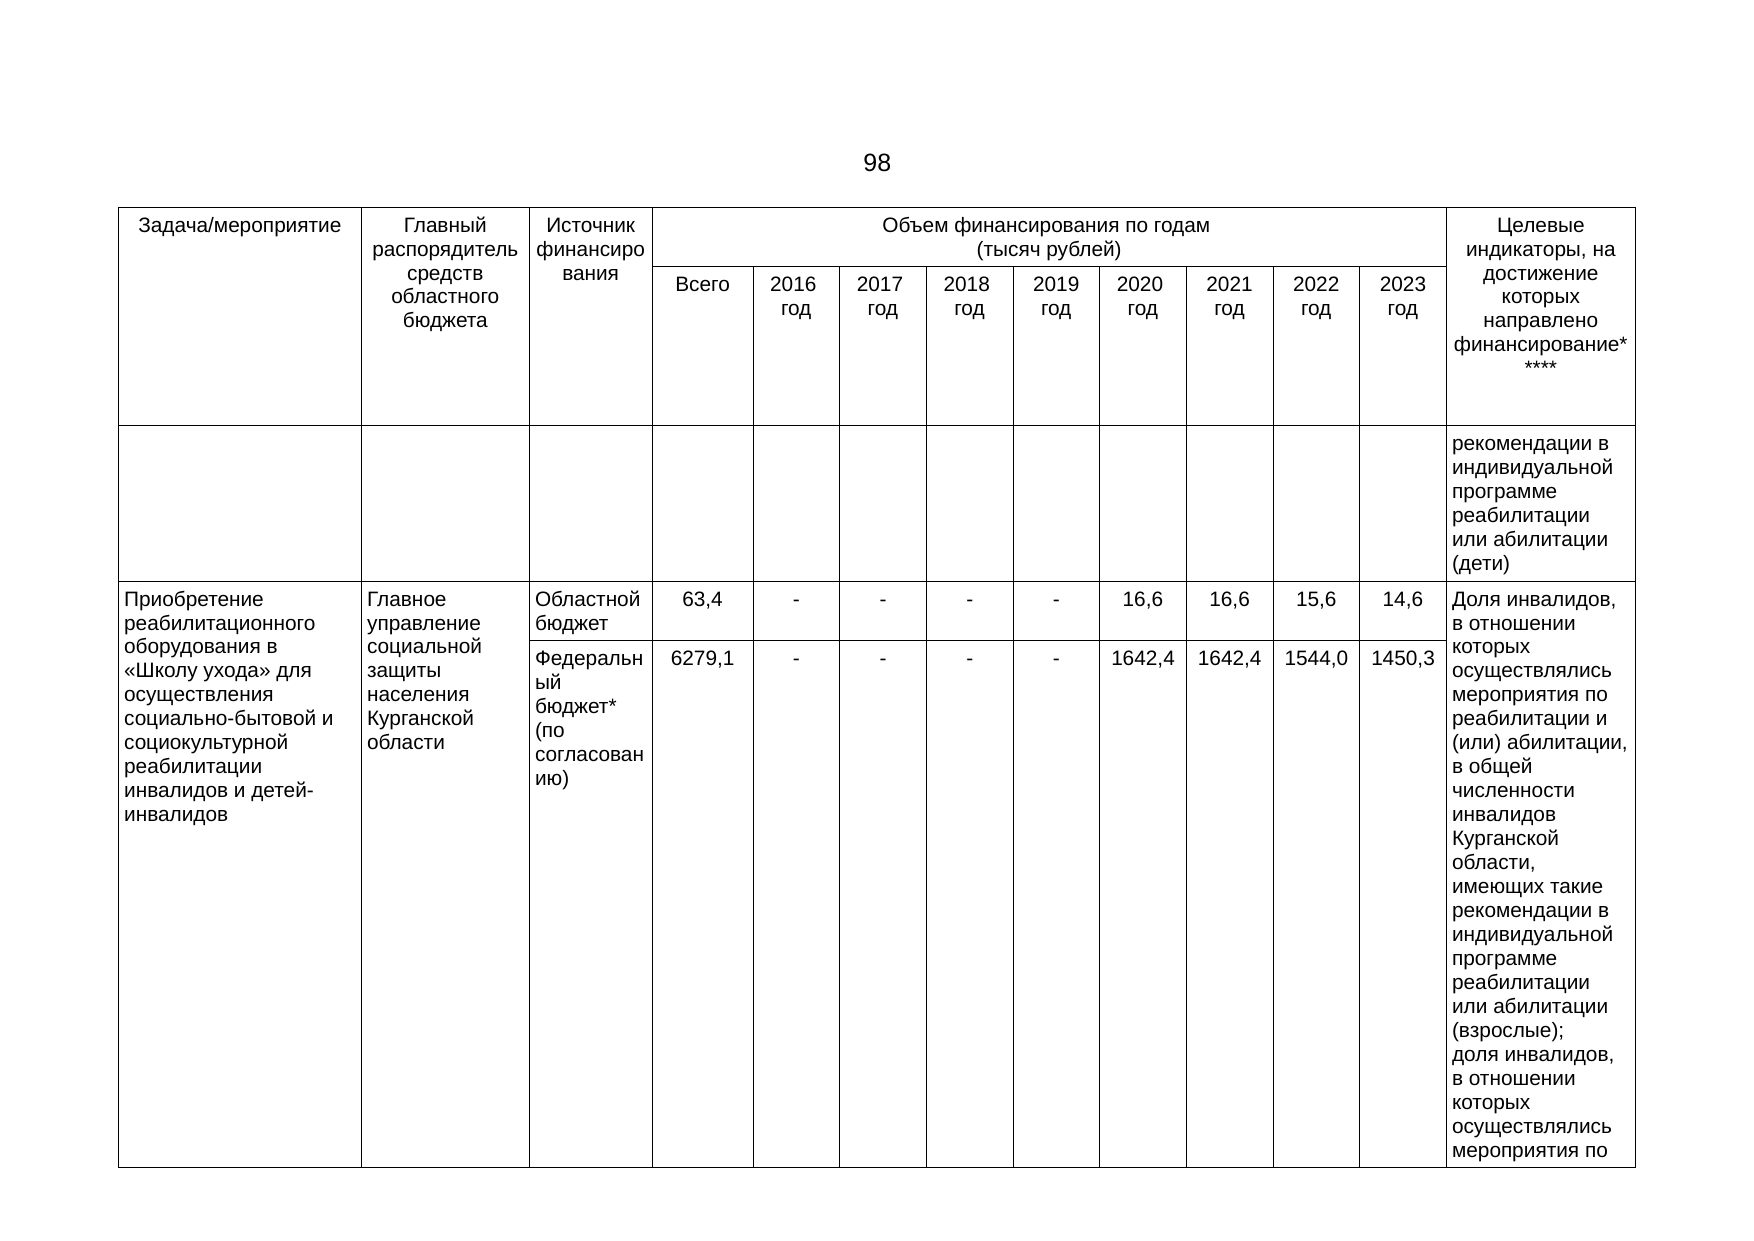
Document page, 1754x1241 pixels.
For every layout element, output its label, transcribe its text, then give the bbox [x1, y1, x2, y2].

table_cell 16,6 [1100, 582, 1186, 640]
table_cell - [754, 641, 839, 1167]
table_cell 1642,4 [1187, 641, 1273, 1167]
table_cell - [1014, 582, 1099, 640]
table_cell Доля инвалидов, в отношении которых осуществлялись мероприятия по реабилитации и (или) абилитации, в общей численности инвалидов Курганской области, имеющих такие рекомендации в индивидуальной программе реабилитации или абилитации (взрослые); доля инвалидов, в отношении которых осуществлялись мероприятия по [1447, 582, 1635, 1167]
table_cell - [840, 641, 926, 1167]
table_cell 15,6 [1274, 582, 1359, 640]
table_cell Приобретение реабилитационного оборудования в «Школу ухода» для осуществления социально-бытовой и социокультурной реабилитации инвалидов и детей-инвалидов [119, 582, 361, 1167]
table_cell 2023 год [1360, 267, 1446, 425]
table_cell - [1014, 641, 1099, 1167]
table_cell [1360, 426, 1446, 581]
table_header Главный распорядитель средств областного бюджета [362, 208, 529, 425]
table_cell Главное управление социальной защиты населения Курганской области [362, 582, 529, 1167]
table_cell 6279,1 [653, 641, 753, 1167]
table_header Целевые индикаторы, на достижение которых направлено финансирование***** [1447, 208, 1635, 425]
table_cell [362, 426, 529, 581]
table_cell - [927, 426, 1013, 581]
table_header Задача/мероприятие [119, 208, 361, 425]
table_cell [1187, 426, 1273, 581]
table_cell Всего [653, 267, 753, 425]
table_cell 16,6 [1187, 582, 1273, 640]
table_cell - [927, 641, 1013, 1167]
table_cell 14,6 [1360, 582, 1446, 640]
table_cell 2017 год [840, 267, 926, 425]
table_cell - [840, 426, 926, 581]
table_cell рекомендации в индивидуальной программе реабилитации или абилитации (дети) [1447, 426, 1635, 581]
table_cell - [754, 582, 839, 640]
table_cell - [927, 582, 1013, 640]
table_cell 2016 год [754, 267, 839, 425]
table_cell - [1014, 426, 1099, 581]
table_cell 2021 год [1187, 267, 1273, 425]
table_cell - [840, 582, 926, 640]
table_cell [653, 426, 753, 581]
table_cell 1642,4 [1100, 641, 1186, 1167]
table_cell Федеральный бюджет* (по согласованию) [530, 641, 652, 1167]
table_header Объем финансирования по годам (тысяч рублей) [653, 208, 1446, 266]
table_cell [530, 426, 652, 581]
table_cell [1100, 426, 1186, 581]
table_cell Областной бюджет [530, 582, 652, 640]
table_cell 1450,3 [1360, 641, 1446, 1167]
table_cell 2018 год [927, 267, 1013, 425]
table_cell 2020 год [1100, 267, 1186, 425]
table_cell 2022 год [1274, 267, 1359, 425]
table_cell 2019 год [1014, 267, 1099, 425]
table_cell 1544,0 [1274, 641, 1359, 1167]
table_cell 63,4 [653, 582, 753, 640]
table_cell - [754, 426, 839, 581]
table_cell [119, 426, 361, 581]
table_header Источник финансирования [530, 208, 652, 425]
table_cell [1274, 426, 1359, 581]
